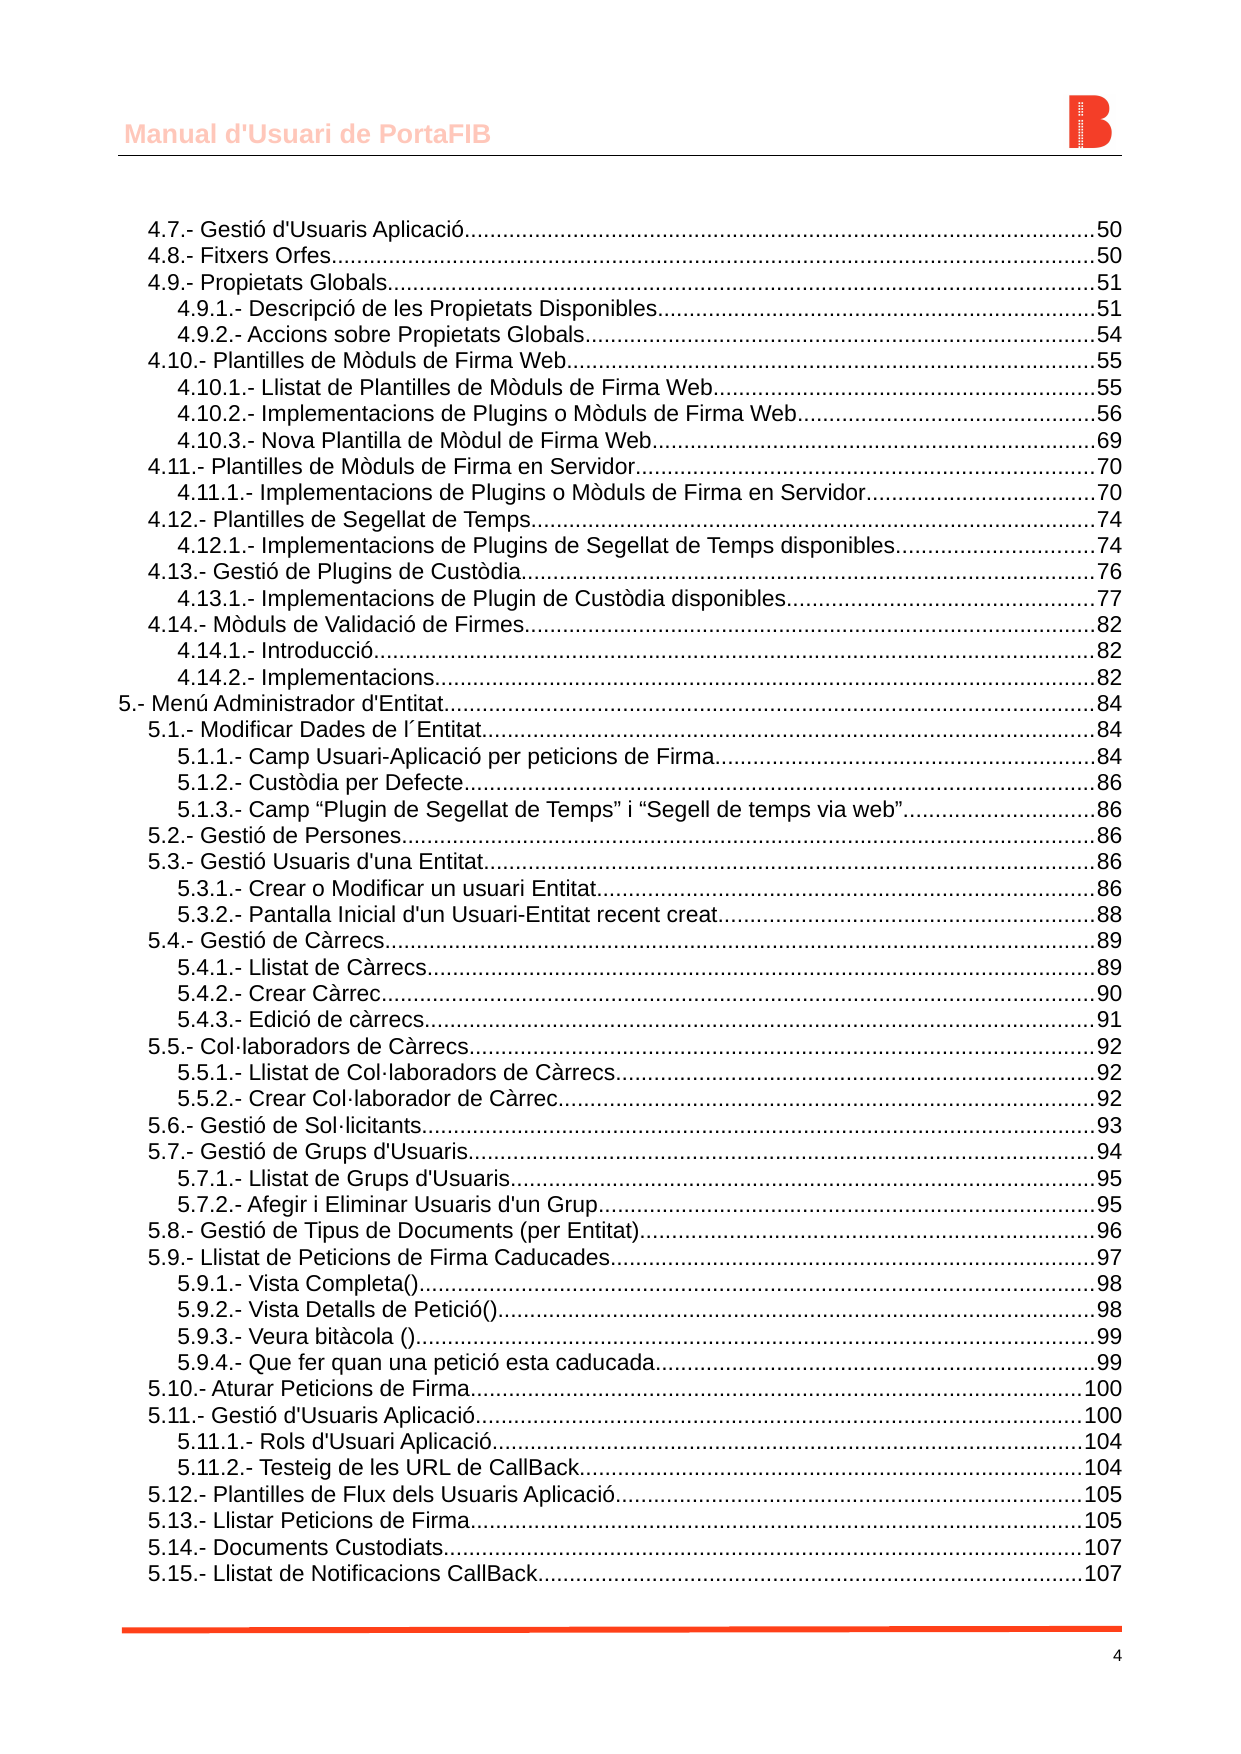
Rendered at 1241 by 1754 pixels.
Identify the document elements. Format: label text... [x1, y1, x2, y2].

text 5.1.2.- Custòdia per Defecte 86 [177, 769, 1122, 796]
picture [1063, 94, 1117, 150]
text 5.14.- Documents Custodiats 107 [148, 1533, 1122, 1560]
text 4.10.1.- Llistat de Plantilles de Mòduls de Firma Web 55 [177, 374, 1122, 400]
text 5.- Menú Administrador d'Entitat 84 [118, 690, 1122, 716]
text 5.1.1.- Camp Usuari-Aplicació per peticions de Firma 84 [177, 743, 1122, 769]
text 4.10.- Plantilles de Mòduls de Firma Web 55 [148, 347, 1122, 374]
text 4.12.1.- Implementacions de Plugins de Segellat de Temps disponibles 74 [177, 532, 1122, 558]
text 4.7.- Gestió d'Usuaris Aplicació 50 [148, 216, 1122, 242]
text 5.3.1.- Crear o Modificar un usuari Entitat 86 [177, 874, 1122, 901]
text 4.14.1.- Introducció 82 [177, 637, 1122, 664]
text 5.9.2.- Vista Detalls de Petició() 98 [177, 1296, 1122, 1323]
text 5.4.2.- Crear Càrrec 90 [177, 980, 1122, 1006]
text 4.11.1.- Implementacions de Plugins o Mòduls de Firma en Servidor 70 [177, 479, 1122, 506]
text 5.8.- Gestió de Tipus de Documents (per Entitat) 96 [148, 1217, 1122, 1243]
text 5.9.3.- Veura bitàcola () 99 [177, 1323, 1122, 1349]
text 5.3.- Gestió Usuaris d'una Entitat 86 [148, 848, 1122, 874]
text 5.12.- Plantilles de Flux dels Usuaris Aplicació 105 [148, 1481, 1122, 1507]
text 4.10.3.- Nova Plantilla de Mòdul de Firma Web 69 [177, 427, 1122, 453]
text 4.9.1.- Descripció de les Propietats Disponibles 51 [177, 295, 1122, 321]
text 5.1.- Modificar Dades de l´Entitat 84 [148, 716, 1122, 743]
text 4.14.- Mòduls de Validació de Firmes 82 [148, 611, 1122, 637]
text 5.11.2.- Testeig de les URL de CallBack 104 [177, 1454, 1122, 1481]
text 5.4.1.- Llistat de Càrrecs 89 [177, 954, 1122, 980]
text 5.5.2.- Crear Col·laborador de Càrrec 92 [177, 1085, 1122, 1112]
text 4.12.- Plantilles de Segellat de Temps 74 [148, 506, 1122, 532]
text 5.3.2.- Pantalla Inicial d'un Usuari-Entitat recent creat 88 [177, 901, 1122, 927]
text 5.4.3.- Edició de càrrecs 91 [177, 1006, 1122, 1033]
text 5.2.- Gestió de Persones 86 [148, 822, 1122, 848]
text 5.7.2.- Afegir i Eliminar Usuaris d'un Grup 95 [177, 1191, 1122, 1217]
text 5.9.4.- Que fer quan una petició esta caducada 99 [177, 1349, 1122, 1375]
text 4.13.- Gestió de Plugins de Custòdia 76 [148, 558, 1122, 585]
text 4.8.- Fitxers Orfes 50 [148, 242, 1122, 268]
text 4.11.- Plantilles de Mòduls de Firma en Servidor 70 [148, 453, 1122, 479]
text 5.9.- Llistat de Peticions de Firma Caducades 97 [148, 1243, 1122, 1270]
text 5.7.1.- Llistat de Grups d'Usuaris 95 [177, 1164, 1122, 1191]
text 5.11.1.- Rols d'Usuari Aplicació 104 [177, 1428, 1122, 1454]
text 4.10.2.- Implementacions de Plugins o Mòduls de Firma Web 56 [177, 400, 1122, 427]
text 5.10.- Aturar Peticions de Firma 100 [148, 1375, 1122, 1402]
text 5.5.- Col·laboradors de Càrrecs 92 [148, 1033, 1122, 1059]
text 4.13.1.- Implementacions de Plugin de Custòdia disponibles 77 [177, 585, 1122, 611]
text 5.9.1.- Vista Completa() 98 [177, 1270, 1122, 1296]
text 4.9.- Propietats Globals 51 [148, 268, 1122, 295]
text 5.11.- Gestió d'Usuaris Aplicació 100 [148, 1402, 1122, 1428]
text 5.5.1.- Llistat de Col·laboradors de Càrrecs 92 [177, 1059, 1122, 1085]
text 5.6.- Gestió de Sol·licitants 93 [148, 1112, 1122, 1138]
text 5.15.- Llistat de Notificacions CallBack 107 [148, 1560, 1122, 1586]
text 5.4.- Gestió de Càrrecs 89 [148, 927, 1122, 954]
text 4.9.2.- Accions sobre Propietats Globals 54 [177, 321, 1122, 347]
text 5.7.- Gestió de Grups d'Usuaris 94 [148, 1138, 1122, 1164]
text 4.14.2.- Implementacions 82 [177, 664, 1122, 690]
text 5.1.3.- Camp “Plugin de Segellat de Temps” i “Segell de temps via web” 86 [177, 796, 1122, 822]
text 5.13.- Llistar Peticions de Firma 105 [148, 1507, 1122, 1533]
